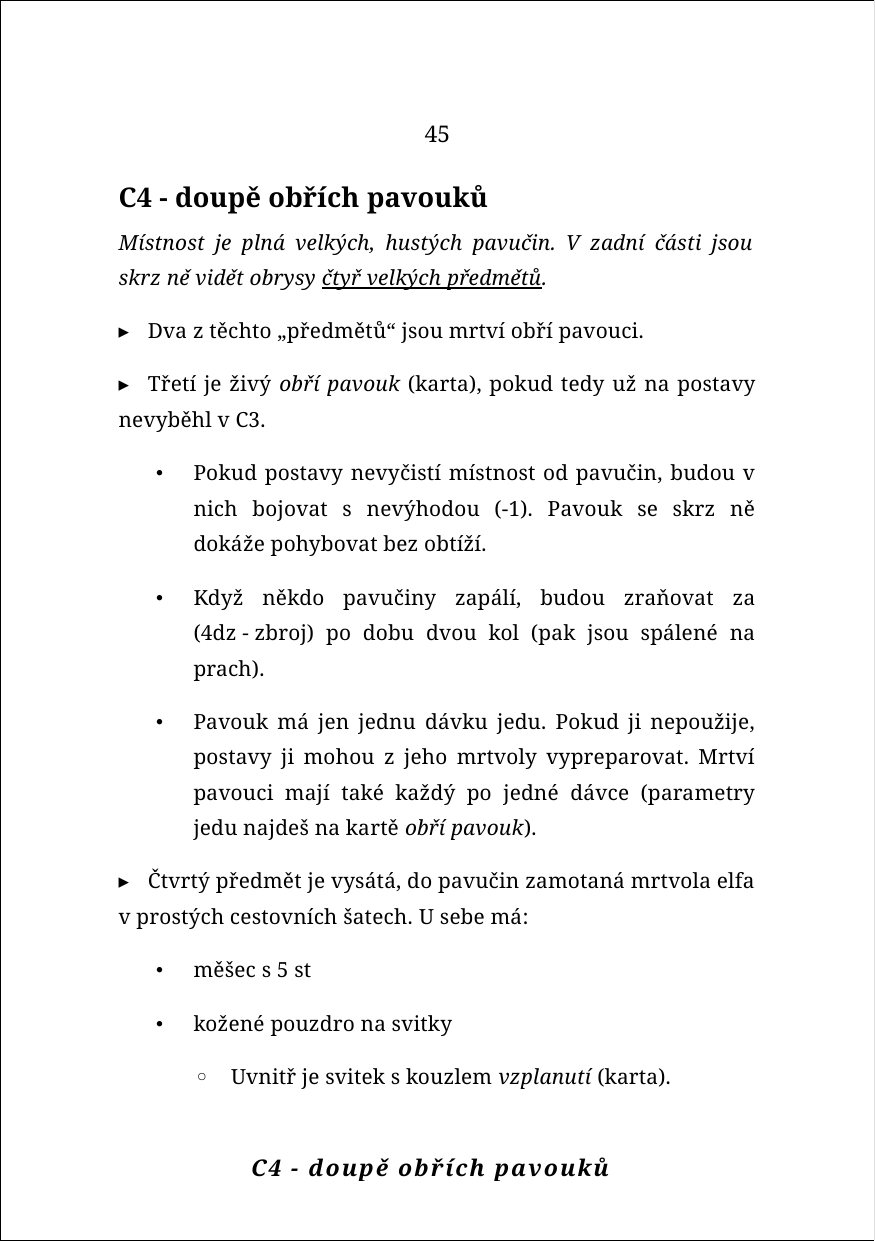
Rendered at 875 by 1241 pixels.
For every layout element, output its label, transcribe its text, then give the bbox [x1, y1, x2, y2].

list kožené pouzdro na svitky [156, 1009, 756, 1037]
list Když někdo pavučiny zapálí, budou zraňovat za (4dz - zbroj) po dobu dvou kol (pak jsou spálené na prach). [156, 583, 756, 682]
list měšec s 5 st [156, 955, 756, 984]
text ▸ Dva z těchto „předmětů“ jsou mrtví obří pavouci. [118, 316, 756, 345]
text ▸ Čtvrtý předmět je vysátá, do pavučin zamotaná mrtvola elfa v prostých cestovních šatech. U sebe má: [118, 867, 756, 931]
list Uvnitř je svitek s kouzlem vzplanutí (karta). [193, 1062, 756, 1090]
list Pavouk má jen jednu dávku jedu. Pokud ji nepoužije, postavy ji mohou z jeho mrtvoly vypreparovat. Mrtví pavouci mají také každý po jedné dávce (parametry jedu najdeš na kartě obří pavouk). [156, 707, 756, 842]
list Pokud postavy nevyčistí místnost od pavučin, budou v nich bojovat s nevýhodou (-1). Pavouk se skrz ně dokáže pohybovat bez obtíží. [156, 458, 756, 558]
text Místnost je plná velkých, hustých pavučin. V zadní části jsou skrz ně vidět obrysy čtyř velkých předmětů. [118, 228, 756, 292]
text ▸ Třetí je živý obří pavouk (karta), pokud tedy už na postavy nevyběhl v C3. [118, 369, 756, 433]
subtitle C4 - doupě obřích pavouků [118, 179, 756, 216]
